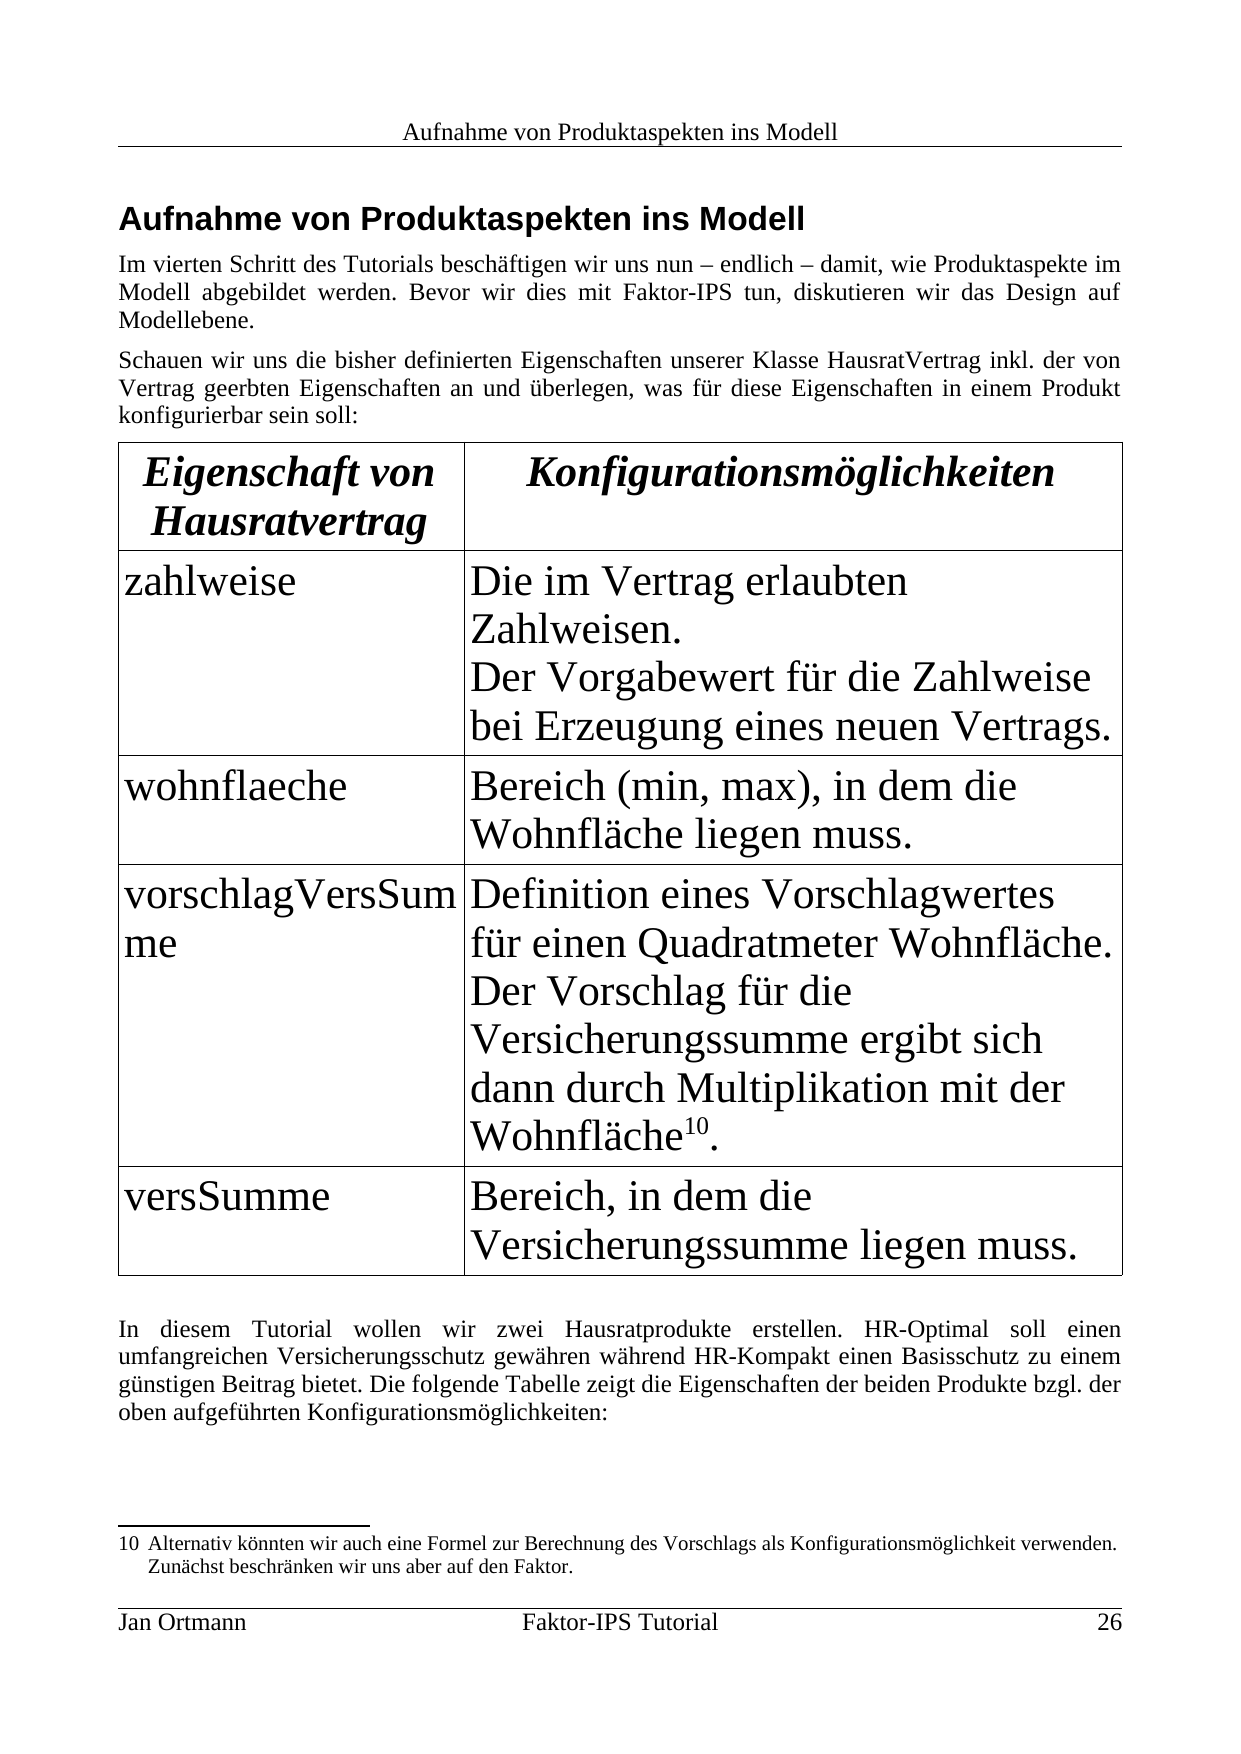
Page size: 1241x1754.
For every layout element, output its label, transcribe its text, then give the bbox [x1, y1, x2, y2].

table_cell Die im Vertrag erlaubten Zahlweisen. Der Vorgabewert für die Zahlweise bei Erzeugung eines neuen Vertrags. [465, 551, 1122, 755]
text Schauen wir uns die bisher definierten Eigenschaften unserer Klasse HausratVertrag inkl. der von Vertrag geerbten Eigenschaften an und überlegen, was für diese Eigenschaften in einem Produkt konfigurierbar sein soll: [118, 346, 1122, 429]
table_cell Bereich (min, max), in dem die Wohnfläche liegen muss. [465, 756, 1122, 864]
subtitle Aufnahme von Produktaspekten ins Modell [118, 200, 1122, 238]
table_cell Bereich, in dem die Versicherungssumme liegen muss. [465, 1167, 1122, 1274]
text In diesem Tutorial wollen wir zwei Hausratprodukte erstellen. HR-Optimal soll einen umfangreichen Versicherungsschutz gewähren während HR-Kompakt einen Basisschutz zu einem günstigen Beitrag bietet. Die folgende Tabelle zeigt die Eigenschaften der beiden Produkte bzgl. der oben aufgeführten Konfigurationsmöglichkeiten: [118, 1315, 1122, 1426]
table_cell wohnflaeche [119, 756, 464, 864]
text Im vierten Schritt des Tutorials beschäftigen wir uns nun – endlich – damit, wie Produktaspekte im Modell abgebildet werden. Bevor wir dies mit Faktor-IPS tun, diskutieren wir das Design auf Modellebene. [118, 250, 1122, 333]
table_cell versSumme [119, 1167, 464, 1274]
table_header Konfigurationsmöglichkeiten [465, 443, 1122, 550]
table_cell zahlweise [119, 551, 464, 755]
table_cell Definition eines Vorschlagwertes für einen Quadratmeter Wohnfläche. Der Vorschlag für die Versicherungssumme ergibt sich dann durch Multiplikation mit der Wohnfläche. [465, 865, 1122, 1166]
table_header Eigenschaft von Hausratvertrag [119, 443, 464, 550]
table_cell vorschlagVersSumme [119, 865, 464, 1166]
